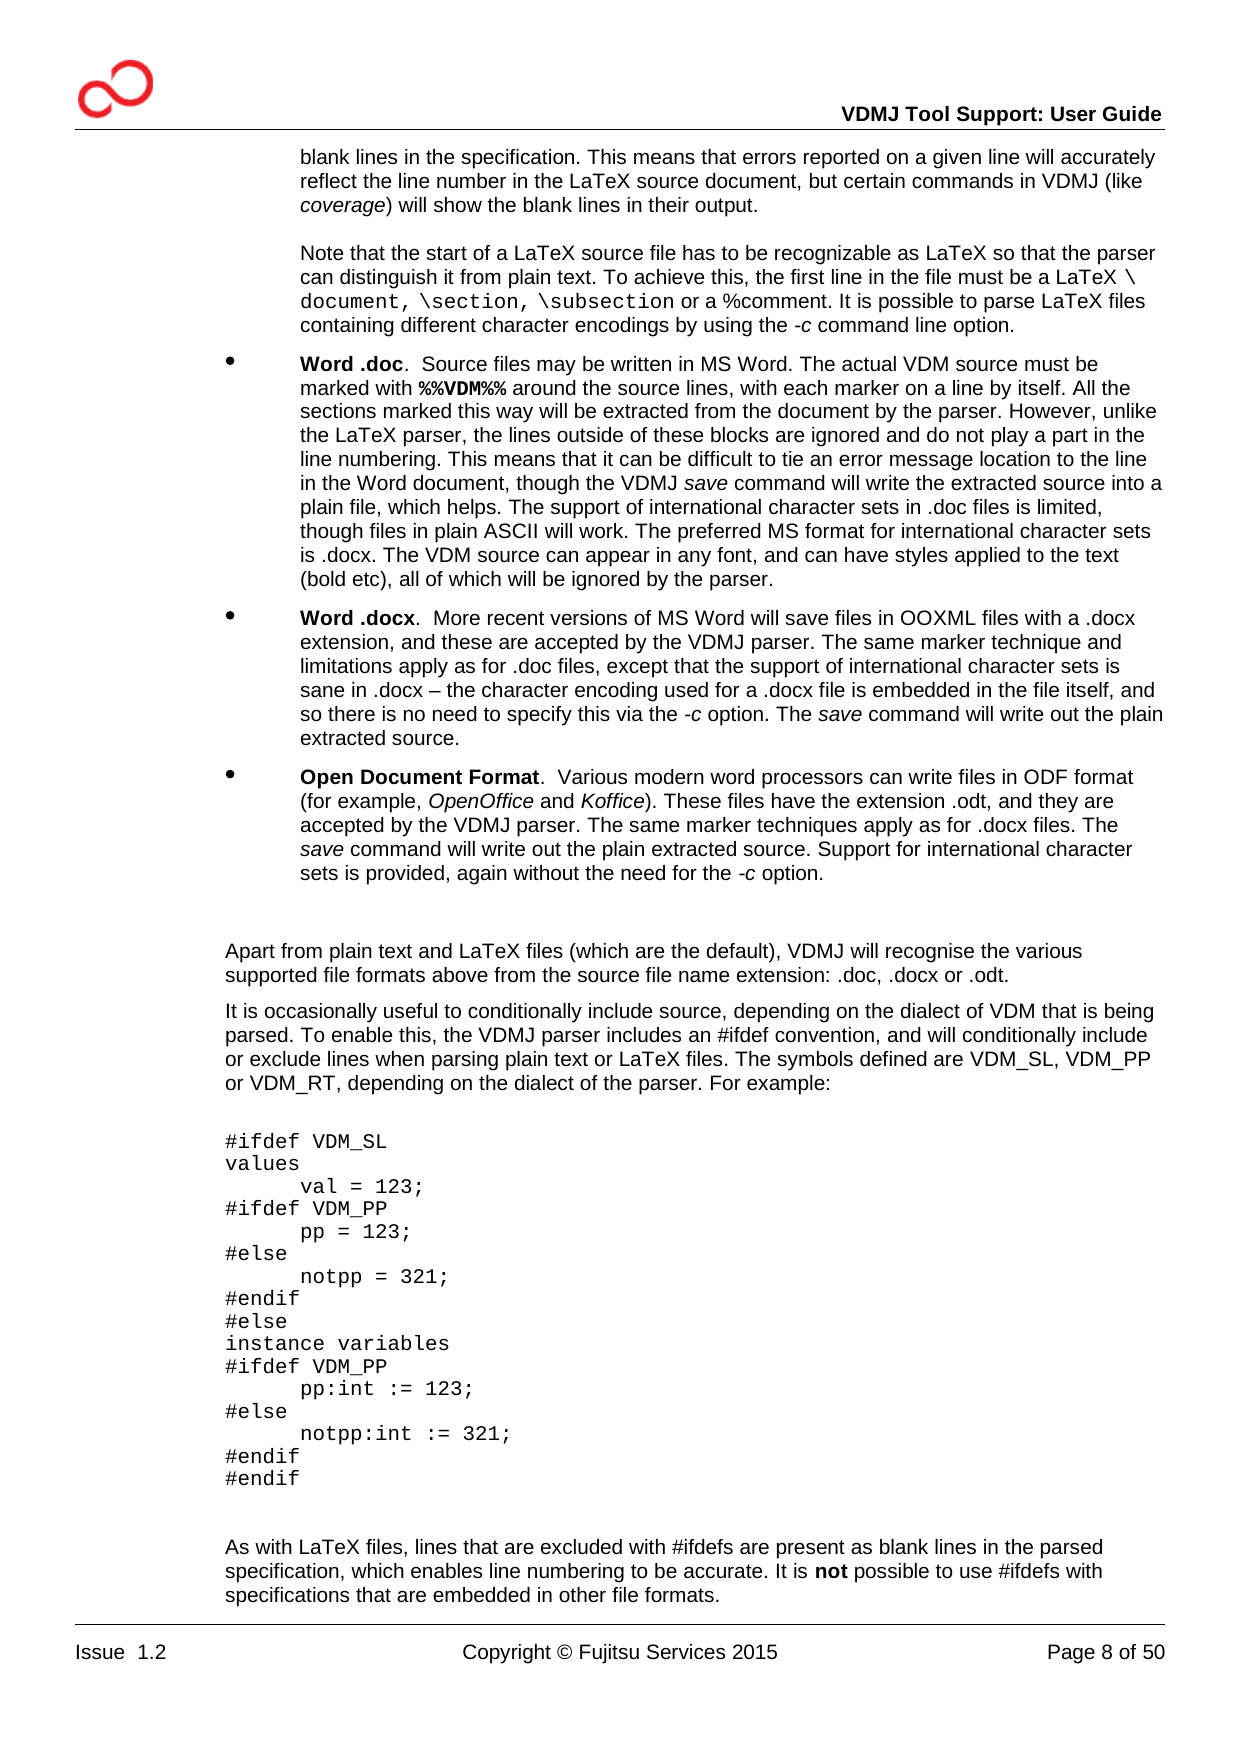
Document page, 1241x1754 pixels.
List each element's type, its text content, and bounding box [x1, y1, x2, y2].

list blank lines in the specification. This means that errors reported on a given line will accurately reflect the line number in the LaTeX source document, but certain commands in VDMJ (like coverage) will show the blank lines in their output. Note that the start of a LaTeX source file has to be recognizable as LaTeX so that the parser can distinguish it from plain text. To achieve this, the first line in the file must be a LaTeX \document, \section, \subsection or a %comment. It is possible to parse LaTeX files containing different character encodings by using the -c command line option. [225, 145, 1165, 337]
text #else [225, 1243, 1165, 1265]
text notpp = 321; [225, 1265, 1165, 1288]
text As with LaTeX files, lines that are excluded with #ifdefs are present as blank lines in the parsed specification, which enables line numbering to be accurate. It is not possible to use #ifdefs with specifications that are embedded in other file formats. [225, 1535, 1165, 1607]
text #ifdef VDM_PP [225, 1355, 1165, 1378]
list Word .docx. More recent versions of MS Word will save files in OOXML files with a .docx extension, and these are accepted by the VDMJ parser. The same marker technique and limitations apply as for .doc files, except that the support of international character sets is sane in .docx – the character encoding used for a .docx file is embedded in the file itself, and so there is no need to specify this via the -c option. The save command will write out the plain extracted source. [225, 606, 1165, 750]
text #ifdef VDM_PP [225, 1198, 1165, 1220]
text instance variables [225, 1333, 1165, 1355]
text #endif [225, 1445, 1165, 1468]
text notpp:int := 321; [225, 1423, 1165, 1445]
text #else [225, 1310, 1165, 1333]
text #endif [225, 1468, 1165, 1490]
text pp = 123; [225, 1220, 1165, 1243]
text #else [225, 1400, 1165, 1423]
list Open Document Format. Various modern word processors can write files in ODF format (for example, OpenOffice and Koffice). These files have the extension .odt, and they are accepted by the VDMJ parser. The same marker techniques apply as for .docx files. The save command will write out the plain extracted source. Support for international character sets is provided, again without the need for the -c option. [225, 765, 1165, 885]
text pp:int := 123; [225, 1378, 1165, 1400]
text It is occasionally useful to conditionally include source, depending on the dialect of VDM that is being parsed. To enable this, the VDMJ parser includes an #ifdef convention, and will conditionally include or exclude lines when parsing plain text or LaTeX files. The symbols defined are VDM_SL, VDM_PP or VDM_RT, depending on the dialect of the parser. For example: [225, 999, 1165, 1095]
text Apart from plain text and LaTeX files (which are the default), VDMJ will recognise the various supported file formats above from the source file name extension: .doc, .docx or .odt. [225, 939, 1165, 987]
text values [225, 1153, 1165, 1175]
list Word .doc. Source files may be written in MS Word. The actual VDM source must be marked with %%VDM%% around the source lines, with each marker on a line by itself. All the sections marked this way will be extracted from the document by the parser. However, unlike the LaTeX parser, the lines outside of these blocks are ignored and do not play a part in the line numbering. This means that it can be difficult to tie an error message location to the line in the Word document, though the VDMJ save command will write the extracted source into a plain file, which helps. The support of international character sets in .doc files is limited, though files in plain ASCII will work. The preferred MS format for international character sets is .docx. The VDM source can appear in any font, and can have styles applied to the text (bold etc), all of which will be ignored by the parser. [225, 352, 1165, 591]
picture [78, 52, 153, 128]
text #endif [225, 1288, 1165, 1310]
text val = 123; [225, 1175, 1165, 1198]
text #ifdef VDM_SL [225, 1130, 1165, 1153]
